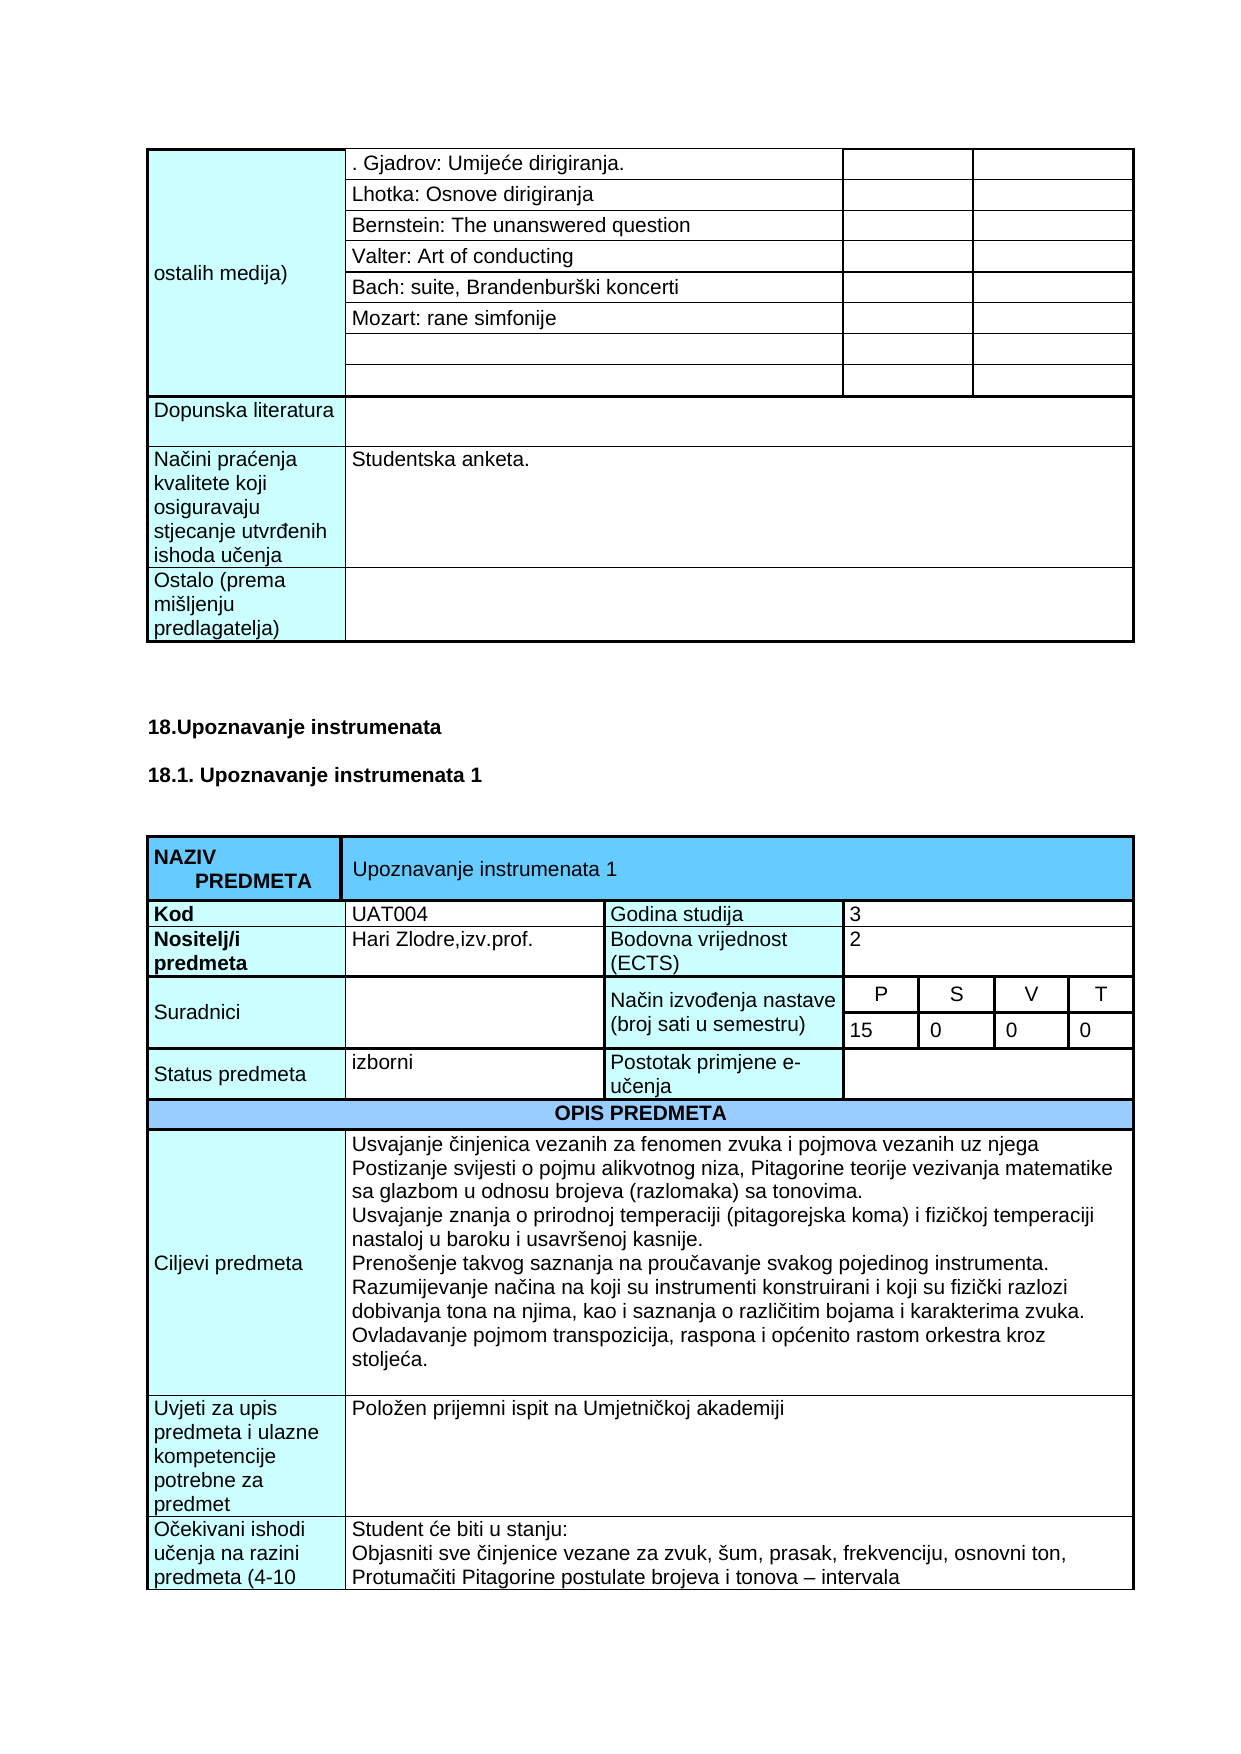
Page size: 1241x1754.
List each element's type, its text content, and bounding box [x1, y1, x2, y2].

table_cell Studentska anketa. [346, 447, 1132, 567]
table_cell Ostalo (prema mišljenju predlagatelja) [149, 568, 345, 640]
table_cell [844, 150, 972, 178]
table_cell Postotak primjene e-učenja [606, 1050, 842, 1098]
table_cell Hari Zlodre,izv.prof. [346, 927, 603, 975]
table_cell Usvajanje činjenica vezanih za fenomen zvuka i pojmova vezanih uz njega Postizanje svijesti o pojmu alikvotnog niza, Pitagorine teorije vezivanja matematike sa glazbom u odnosu brojeva (razlomaka) sa tonovima. Usvajanje znanja o prirodnoj temperaciji (pitagorejska koma) i fizičkoj temperaciji nastaloj u baroku i usavršenoj kasnije. Prenošenje takvog saznanja na proučavanje svakog pojedinog instrumenta. Razumijevanje načina na koji su instrumenti konstruirani i koji su fizički razlozi dobivanja tona na njima, kao i saznanja o različitim bojama i karakterima zvuka. Ovladavanje pojmom transpozicija, raspona i općenito rastom orkestra kroz stoljeća. [346, 1131, 1132, 1395]
table_cell Mozart: rane simfonije [346, 303, 842, 333]
table_cell [346, 334, 842, 364]
table_cell [346, 365, 842, 395]
table_cell S [920, 978, 993, 1011]
table_cell Položen prijemni ispit na Umjetničkoj akademiji [346, 1396, 1132, 1516]
table_cell [844, 273, 972, 302]
table_cell 15 [845, 1014, 917, 1047]
table_cell Ciljevi predmeta [149, 1131, 345, 1395]
table_cell OPIS PREDMETA [149, 1101, 1132, 1128]
table_cell V [996, 978, 1067, 1011]
table_cell Valter: Art of conducting [346, 241, 842, 271]
table_cell Bodovna vrijednost (ECTS) [606, 927, 842, 975]
table_cell [974, 241, 1132, 271]
table_cell [974, 211, 1132, 240]
table_cell izborni [346, 1050, 603, 1098]
table_cell ostalih medija) [149, 151, 345, 395]
table_cell [974, 150, 1132, 178]
table_cell [844, 211, 972, 240]
table_cell Godina studija [606, 902, 842, 926]
table_cell 0 [920, 1014, 993, 1047]
table_cell [844, 334, 972, 364]
table_cell [844, 241, 972, 271]
table_cell . Gjadrov: Umijeće dirigiranja. [346, 149, 842, 178]
table_cell Bach: suite, Brandenburški koncerti [346, 273, 842, 302]
table_cell Način izvođenja nastave (broj sati u semestru) [606, 978, 842, 1047]
table_cell Suradnici [149, 978, 345, 1047]
table_cell Načini praćenja kvalitete koji osiguravaju stjecanje utvrđenih ishoda učenja [149, 447, 345, 567]
table_cell 0 [996, 1014, 1067, 1047]
table_cell Lhotka: Osnove dirigiranja [346, 180, 842, 209]
table_cell UAT004 [346, 902, 603, 926]
table_cell Očekivani ishodi učenja na razini predmeta (4-10 [149, 1517, 345, 1589]
table_cell [974, 273, 1132, 302]
table_cell [346, 978, 603, 1047]
table_cell 2 [845, 927, 1132, 975]
table_cell [974, 334, 1132, 364]
table_cell 3 [845, 902, 1132, 926]
table_cell Status predmeta [149, 1050, 345, 1098]
table_header Upoznavanje instrumenata 1 [343, 838, 1132, 899]
table_cell [974, 180, 1132, 209]
table_header NAZIV PREDMETA [149, 838, 339, 899]
table_cell [346, 568, 1132, 640]
table_cell Student će biti u stanju: Objasniti sve činjenice vezane za zvuk, šum, prasak, frekvenciju, osnovni ton, Protumačiti Pitagorine postulate brojeva i tonova – intervala [346, 1517, 1132, 1589]
table_cell [974, 365, 1132, 395]
text 18.Upoznavanje instrumenata [148, 715, 1093, 739]
table_cell Uvjeti za upis predmeta i ulazne kompetencije potrebne za predmet [149, 1396, 345, 1516]
table_cell Kod [149, 902, 345, 926]
table_cell [974, 303, 1132, 333]
text 18.1. Upoznavanje instrumenata 1 [148, 763, 1093, 787]
table_cell Bernstein: The unanswered question [346, 211, 842, 240]
table_cell Nositelj/i predmeta [149, 927, 345, 975]
table_cell P [845, 978, 917, 1011]
table_cell [844, 180, 972, 209]
table_cell [844, 303, 972, 333]
table_cell [845, 1050, 1132, 1098]
table_cell Dopunska literatura [149, 398, 345, 446]
table_cell T [1070, 978, 1132, 1011]
table_cell 0 [1070, 1014, 1132, 1047]
table_cell [844, 365, 972, 395]
table_cell [346, 398, 1132, 446]
